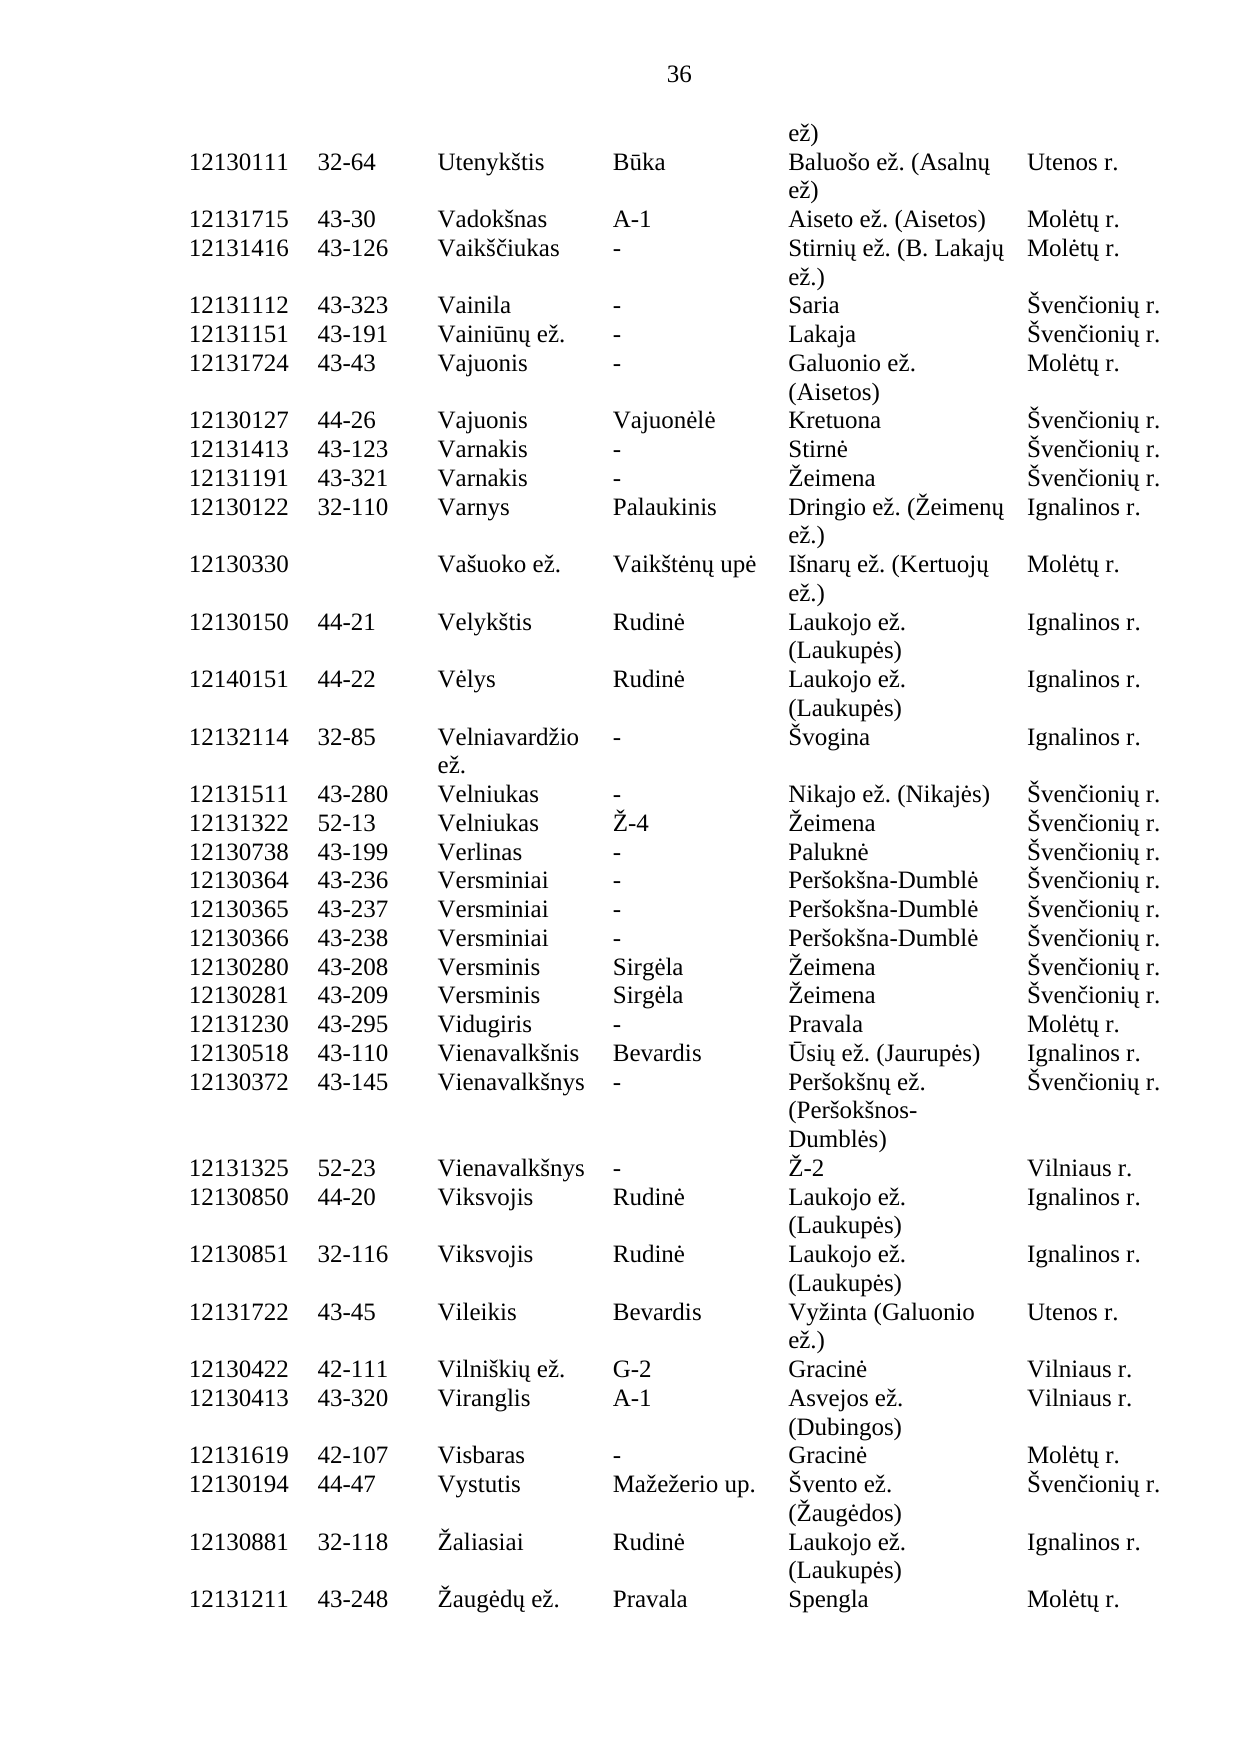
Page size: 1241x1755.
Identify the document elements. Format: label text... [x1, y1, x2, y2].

table_cell 12130850 [177, 1182, 306, 1239]
table_cell [306, 549, 426, 607]
table_cell Utenykštis [426, 147, 601, 204]
table_cell Švogina [777, 722, 1016, 779]
table_cell Galuonio ež. (Aisetos) [777, 348, 1016, 406]
table_cell Laukojo ež. (Laukupės) [777, 607, 1016, 664]
table_cell - [601, 434, 777, 463]
table_cell 12131619 [177, 1441, 306, 1469]
table_cell Peršokšnų ež. (Peršokšnos- Dumblės) [777, 1067, 1016, 1153]
table_cell Viksvojis [426, 1239, 601, 1297]
table_cell 32-85 [306, 722, 426, 779]
table_cell Pravala [777, 1009, 1016, 1038]
table_cell Versminis [426, 952, 601, 981]
table_cell Molėtų r. [1016, 348, 1188, 406]
table_cell Švenčionių r. [1016, 779, 1188, 808]
table_cell Rudinė [601, 664, 777, 722]
table_cell Versminiai [426, 866, 601, 894]
table_cell Peršokšna-Dumblė [777, 866, 1016, 894]
table_cell 32-110 [306, 492, 426, 549]
table_cell Žeimena [777, 952, 1016, 981]
table_cell - [601, 291, 777, 319]
table_cell 12131511 [177, 779, 306, 808]
table_cell 12130364 [177, 866, 306, 894]
table_cell Viranglis [426, 1383, 601, 1441]
table_cell Vainiūnų ež. [426, 319, 601, 348]
table_cell Molėtų r. [1016, 1009, 1188, 1038]
table_cell 43-280 [306, 779, 426, 808]
table_cell 43-30 [306, 204, 426, 233]
table_cell 43-320 [306, 1383, 426, 1441]
table_cell - [601, 348, 777, 406]
table_cell Paluknė [777, 837, 1016, 866]
table_cell Vienavalkšnys [426, 1067, 601, 1153]
table_cell Asvejos ež. (Dubingos) [777, 1383, 1016, 1441]
table_cell 12130422 [177, 1354, 306, 1383]
table_cell 32-118 [306, 1527, 426, 1584]
table_cell Švenčionių r. [1016, 837, 1188, 866]
table_cell 12130127 [177, 406, 306, 434]
table_cell Molėtų r. [1016, 233, 1188, 291]
table_cell - [601, 866, 777, 894]
table_cell A-1 [601, 1383, 777, 1441]
table_cell Peršokšna-Dumblė [777, 923, 1016, 952]
table_cell Velniukas [426, 779, 601, 808]
table_cell - [601, 1009, 777, 1038]
table_cell Vidugiris [426, 1009, 601, 1038]
table_cell - [601, 1153, 777, 1182]
table_cell 12131151 [177, 319, 306, 348]
table_cell 32-64 [306, 147, 426, 204]
table_cell Švenčionių r. [1016, 981, 1188, 1009]
table_cell Laukojo ež. (Laukupės) [777, 1182, 1016, 1239]
table_cell Ignalinos r. [1016, 492, 1188, 549]
table_cell Saria [777, 291, 1016, 319]
table_cell 12130111 [177, 147, 306, 204]
table_cell Žeimena [777, 463, 1016, 492]
table_cell Utenos r. [1016, 147, 1188, 204]
table_cell 43-110 [306, 1038, 426, 1067]
table_cell Žeimena [777, 981, 1016, 1009]
table_cell Ignalinos r. [1016, 1038, 1188, 1067]
table_cell Varnakis [426, 434, 601, 463]
table_cell 12130851 [177, 1239, 306, 1297]
table_cell 43-248 [306, 1584, 426, 1613]
table_cell 12131416 [177, 233, 306, 291]
table_cell Laukojo ež. (Laukupės) [777, 1527, 1016, 1584]
table_cell Rudinė [601, 1182, 777, 1239]
table_cell 12131322 [177, 808, 306, 837]
table_cell Švenčionių r. [1016, 291, 1188, 319]
table_cell 12131722 [177, 1297, 306, 1354]
table_cell 52-13 [306, 808, 426, 837]
table_cell 43-123 [306, 434, 426, 463]
table_cell - [601, 319, 777, 348]
table_cell Aiseto ež. (Aisetos) [777, 204, 1016, 233]
table_cell 44-21 [306, 607, 426, 664]
table_cell Žeimena [777, 808, 1016, 837]
table_cell 12140151 [177, 664, 306, 722]
table_cell Rudinė [601, 1527, 777, 1584]
table_cell Versminiai [426, 923, 601, 952]
table_cell 12132114 [177, 722, 306, 779]
table_cell Velniavardžio ež. [426, 722, 601, 779]
table_cell Versminis [426, 981, 601, 1009]
table_cell Vašuoko ež. [426, 549, 601, 607]
table_cell - [601, 923, 777, 952]
table_cell 44-20 [306, 1182, 426, 1239]
table_cell Vienavalkšnys [426, 1153, 601, 1182]
table_cell [306, 118, 426, 147]
table_cell Švenčionių r. [1016, 319, 1188, 348]
table_cell Vilniaus r. [1016, 1383, 1188, 1441]
table_cell 43-208 [306, 952, 426, 981]
table_cell 12130372 [177, 1067, 306, 1153]
table_cell 12131715 [177, 204, 306, 233]
table_cell 12131230 [177, 1009, 306, 1038]
table_cell Ignalinos r. [1016, 607, 1188, 664]
table_cell Nikajo ež. (Nikajės) [777, 779, 1016, 808]
table_cell Palaukinis [601, 492, 777, 549]
table_cell Žaugėdų ež. [426, 1584, 601, 1613]
table_cell Sirgėla [601, 952, 777, 981]
table_cell 12130365 [177, 894, 306, 923]
table_cell Kretuona [777, 406, 1016, 434]
table_cell Varnys [426, 492, 601, 549]
table_cell Laukojo ež. (Laukupės) [777, 664, 1016, 722]
table_cell Vyžinta (Galuonio ež.) [777, 1297, 1016, 1354]
table_cell Švenčionių r. [1016, 894, 1188, 923]
table_cell Stirnė [777, 434, 1016, 463]
table_cell Švenčionių r. [1016, 952, 1188, 981]
table_cell Vaikštėnų upė [601, 549, 777, 607]
table_cell 43-295 [306, 1009, 426, 1038]
table_cell 12130881 [177, 1527, 306, 1584]
table_cell 12130194 [177, 1469, 306, 1527]
table_cell 43-209 [306, 981, 426, 1009]
table_cell 43-126 [306, 233, 426, 291]
table_cell Molėtų r. [1016, 549, 1188, 607]
table_cell 12130122 [177, 492, 306, 549]
table_cell Dringio ež. (Žeimenų ež.) [777, 492, 1016, 549]
table_cell 43-237 [306, 894, 426, 923]
table_cell Velniukas [426, 808, 601, 837]
table_cell 43-199 [306, 837, 426, 866]
table_cell Ignalinos r. [1016, 722, 1188, 779]
table_cell 12130413 [177, 1383, 306, 1441]
table_cell - [601, 837, 777, 866]
table_cell 43-321 [306, 463, 426, 492]
table_cell Mažežerio up. [601, 1469, 777, 1527]
table_cell Ignalinos r. [1016, 1527, 1188, 1584]
table_cell - [601, 722, 777, 779]
table_cell - [601, 779, 777, 808]
table_cell ež) [777, 118, 1016, 147]
table_cell 12130150 [177, 607, 306, 664]
table_cell 52-23 [306, 1153, 426, 1182]
table_cell Ignalinos r. [1016, 1239, 1188, 1297]
table_cell Gracinė [777, 1441, 1016, 1469]
table_cell 12131112 [177, 291, 306, 319]
table_cell 43-145 [306, 1067, 426, 1153]
table_cell Vileikis [426, 1297, 601, 1354]
table_cell Žaliasiai [426, 1527, 601, 1584]
table_cell Bevardis [601, 1038, 777, 1067]
table_cell Versminiai [426, 894, 601, 923]
table_cell Vienavalkšnis [426, 1038, 601, 1067]
table_cell 12130281 [177, 981, 306, 1009]
table_cell Pravala [601, 1584, 777, 1613]
table_cell Švenčionių r. [1016, 434, 1188, 463]
table_cell Molėtų r. [1016, 1584, 1188, 1613]
table_cell Vėlys [426, 664, 601, 722]
table_cell 43-236 [306, 866, 426, 894]
table_cell Rudinė [601, 607, 777, 664]
table_cell Velykštis [426, 607, 601, 664]
table_cell - [601, 1441, 777, 1469]
table_cell Vajuonis [426, 406, 601, 434]
table_cell - [601, 463, 777, 492]
table_cell Vajuonis [426, 348, 601, 406]
table_cell [601, 118, 777, 147]
table_cell 12130366 [177, 923, 306, 952]
table_cell Vainila [426, 291, 601, 319]
table_cell Rudinė [601, 1239, 777, 1297]
table_cell 43-45 [306, 1297, 426, 1354]
table_cell 42-111 [306, 1354, 426, 1383]
table_cell [1016, 118, 1188, 147]
table_cell Ūsių ež. (Jaurupės) [777, 1038, 1016, 1067]
table_cell Švento ež. (Žaugėdos) [777, 1469, 1016, 1527]
table_cell Švenčionių r. [1016, 1067, 1188, 1153]
table_cell Vadokšnas [426, 204, 601, 233]
table_cell 12130518 [177, 1038, 306, 1067]
table_cell G-2 [601, 1354, 777, 1383]
table_cell Bevardis [601, 1297, 777, 1354]
table_cell Lakaja [777, 319, 1016, 348]
table_cell 44-47 [306, 1469, 426, 1527]
table_cell Ž-2 [777, 1153, 1016, 1182]
table_cell Verlinas [426, 837, 601, 866]
table_cell 43-43 [306, 348, 426, 406]
table_cell Utenos r. [1016, 1297, 1188, 1354]
table_cell 42-107 [306, 1441, 426, 1469]
table_cell - [601, 233, 777, 291]
table_cell Vilniškių ež. [426, 1354, 601, 1383]
table_cell Visbaras [426, 1441, 601, 1469]
table_cell [426, 118, 601, 147]
table_cell Vajuonėlė [601, 406, 777, 434]
table_cell 12131191 [177, 463, 306, 492]
table_cell 43-238 [306, 923, 426, 952]
table_cell 12131211 [177, 1584, 306, 1613]
table_cell Molėtų r. [1016, 1441, 1188, 1469]
table_cell Švenčionių r. [1016, 1469, 1188, 1527]
table_cell 43-191 [306, 319, 426, 348]
table_cell Vilniaus r. [1016, 1354, 1188, 1383]
table_cell Laukojo ež. (Laukupės) [777, 1239, 1016, 1297]
table_cell A-1 [601, 204, 777, 233]
table_cell 12131413 [177, 434, 306, 463]
table_cell Gracinė [777, 1354, 1016, 1383]
table_cell Švenčionių r. [1016, 406, 1188, 434]
table_cell 12130738 [177, 837, 306, 866]
table_cell 43-323 [306, 291, 426, 319]
table_cell Viksvojis [426, 1182, 601, 1239]
table_cell 12131325 [177, 1153, 306, 1182]
table_cell Varnakis [426, 463, 601, 492]
table_cell Stirnių ež. (B. Lakajų ež.) [777, 233, 1016, 291]
table_cell Vystutis [426, 1469, 601, 1527]
table_cell 12130330 [177, 549, 306, 607]
table_cell Išnarų ež. (Kertuojų ež.) [777, 549, 1016, 607]
table_cell 44-22 [306, 664, 426, 722]
table_cell Spengla [777, 1584, 1016, 1613]
table_cell 12131724 [177, 348, 306, 406]
table_cell Švenčionių r. [1016, 463, 1188, 492]
table_cell Peršokšna-Dumblė [777, 894, 1016, 923]
table_cell Ignalinos r. [1016, 1182, 1188, 1239]
table_cell 32-116 [306, 1239, 426, 1297]
table_cell Molėtų r. [1016, 204, 1188, 233]
table_cell Švenčionių r. [1016, 923, 1188, 952]
table_cell Ž-4 [601, 808, 777, 837]
table_cell Švenčionių r. [1016, 808, 1188, 837]
table_cell Vaikščiukas [426, 233, 601, 291]
table_cell 44-26 [306, 406, 426, 434]
table_cell Sirgėla [601, 981, 777, 1009]
table_cell Baluošo ež. (Asalnų ež) [777, 147, 1016, 204]
table_cell Švenčionių r. [1016, 866, 1188, 894]
table_cell - [601, 894, 777, 923]
table_cell Ignalinos r. [1016, 664, 1188, 722]
table_cell Būka [601, 147, 777, 204]
table_cell Vilniaus r. [1016, 1153, 1188, 1182]
table_cell - [601, 1067, 777, 1153]
table_cell [177, 118, 306, 147]
table_cell 12130280 [177, 952, 306, 981]
